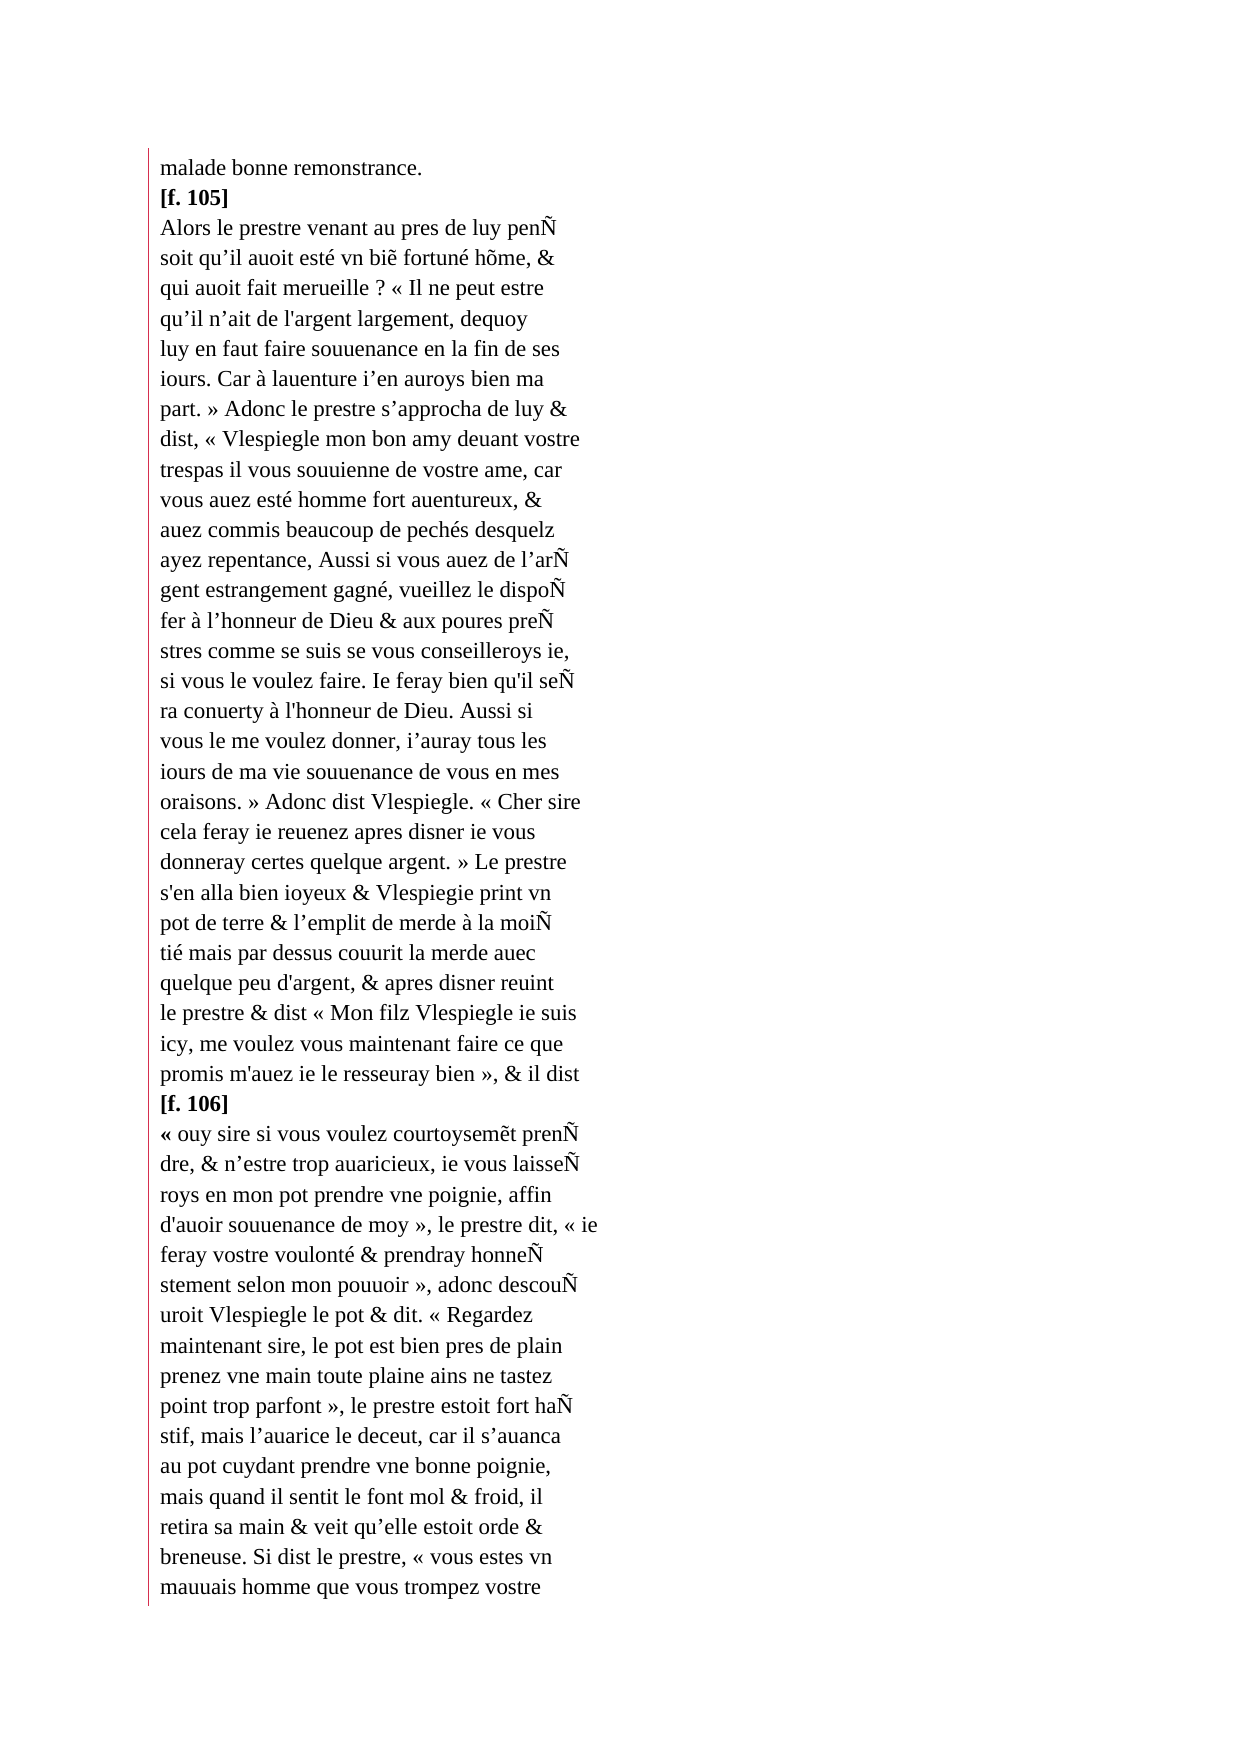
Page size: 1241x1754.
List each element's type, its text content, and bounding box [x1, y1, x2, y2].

text malade bonne remonstrance. [f. 105] Alors le prestre venant au pres de luy penÑ soit qu’il auoit esté vn biẽ fortuné hõme, & qui auoit fait merueille ? « Il ne peut estre qu’il n’ait de l'argent largement, dequoy luy en faut faire souuenance en la fin de ses iours. Car à lauenture i’en auroys bien ma part. » Adonc le prestre s’approcha de luy & dist, « Vlespiegle mon bon amy deuant vostre trespas il vous souuienne de vostre ame, car vous auez esté homme fort auentureux, & auez commis beaucoup de pechés desquelz ayez repentance, Aussi si vous auez de l’arÑ gent estrangement gagné, vueillez le dispoÑ fer à l’honneur de Dieu & aux poures preÑ stres comme se suis se vous conseilleroys ie, si vous le voulez faire. Ie feray bien qu'il seÑ ra conuerty à l'honneur de Dieu. Aussi si vous le me voulez donner, i’auray tous les iours de ma vie souuenance de vous en mes oraisons. » Adonc dist Vlespiegle. « Cher sire cela feray ie reuenez apres disner ie vous donneray certes quelque argent. » Le prestre s'en alla bien ioyeux & Vlespiegie print vn pot de terre & l’emplit de merde à la moiÑ tié mais par dessus couurit la merde auec quelque peu d'argent, & apres disner reuint le prestre & dist « Mon filz Vlespiegle ie suis icy, me voulez vous maintenant faire ce que promis m'auez ie le resseuray bien », & il dist [f. 106] « ouy sire si vous voulez courtoysemẽt prenÑ dre, & n’estre trop auaricieux, ie vous laisseÑ roys en mon pot prendre vne poignie, affin d'auoir souuenance de moy », le prestre dit, « ie feray vostre voulonté & prendray honneÑ stement selon mon pouuoir », adonc descouÑ uroit Vlespiegle le pot & dit. « Regardez maintenant sire, le pot est bien pres de plain prenez vne main toute plaine ains ne tastez point trop parfont », le prestre estoit fort haÑ stif, mais l’auarice le deceut, car il s’auanca au pot cuydant prendre vne bonne poignie, mais quand il sentit le font mol & froid, il retira sa main & veit qu’elle estoit orde & breneuse. Si dist le prestre, « vous estes vn mauuais homme que vous trompez vostre [149, 148, 1093, 1606]
